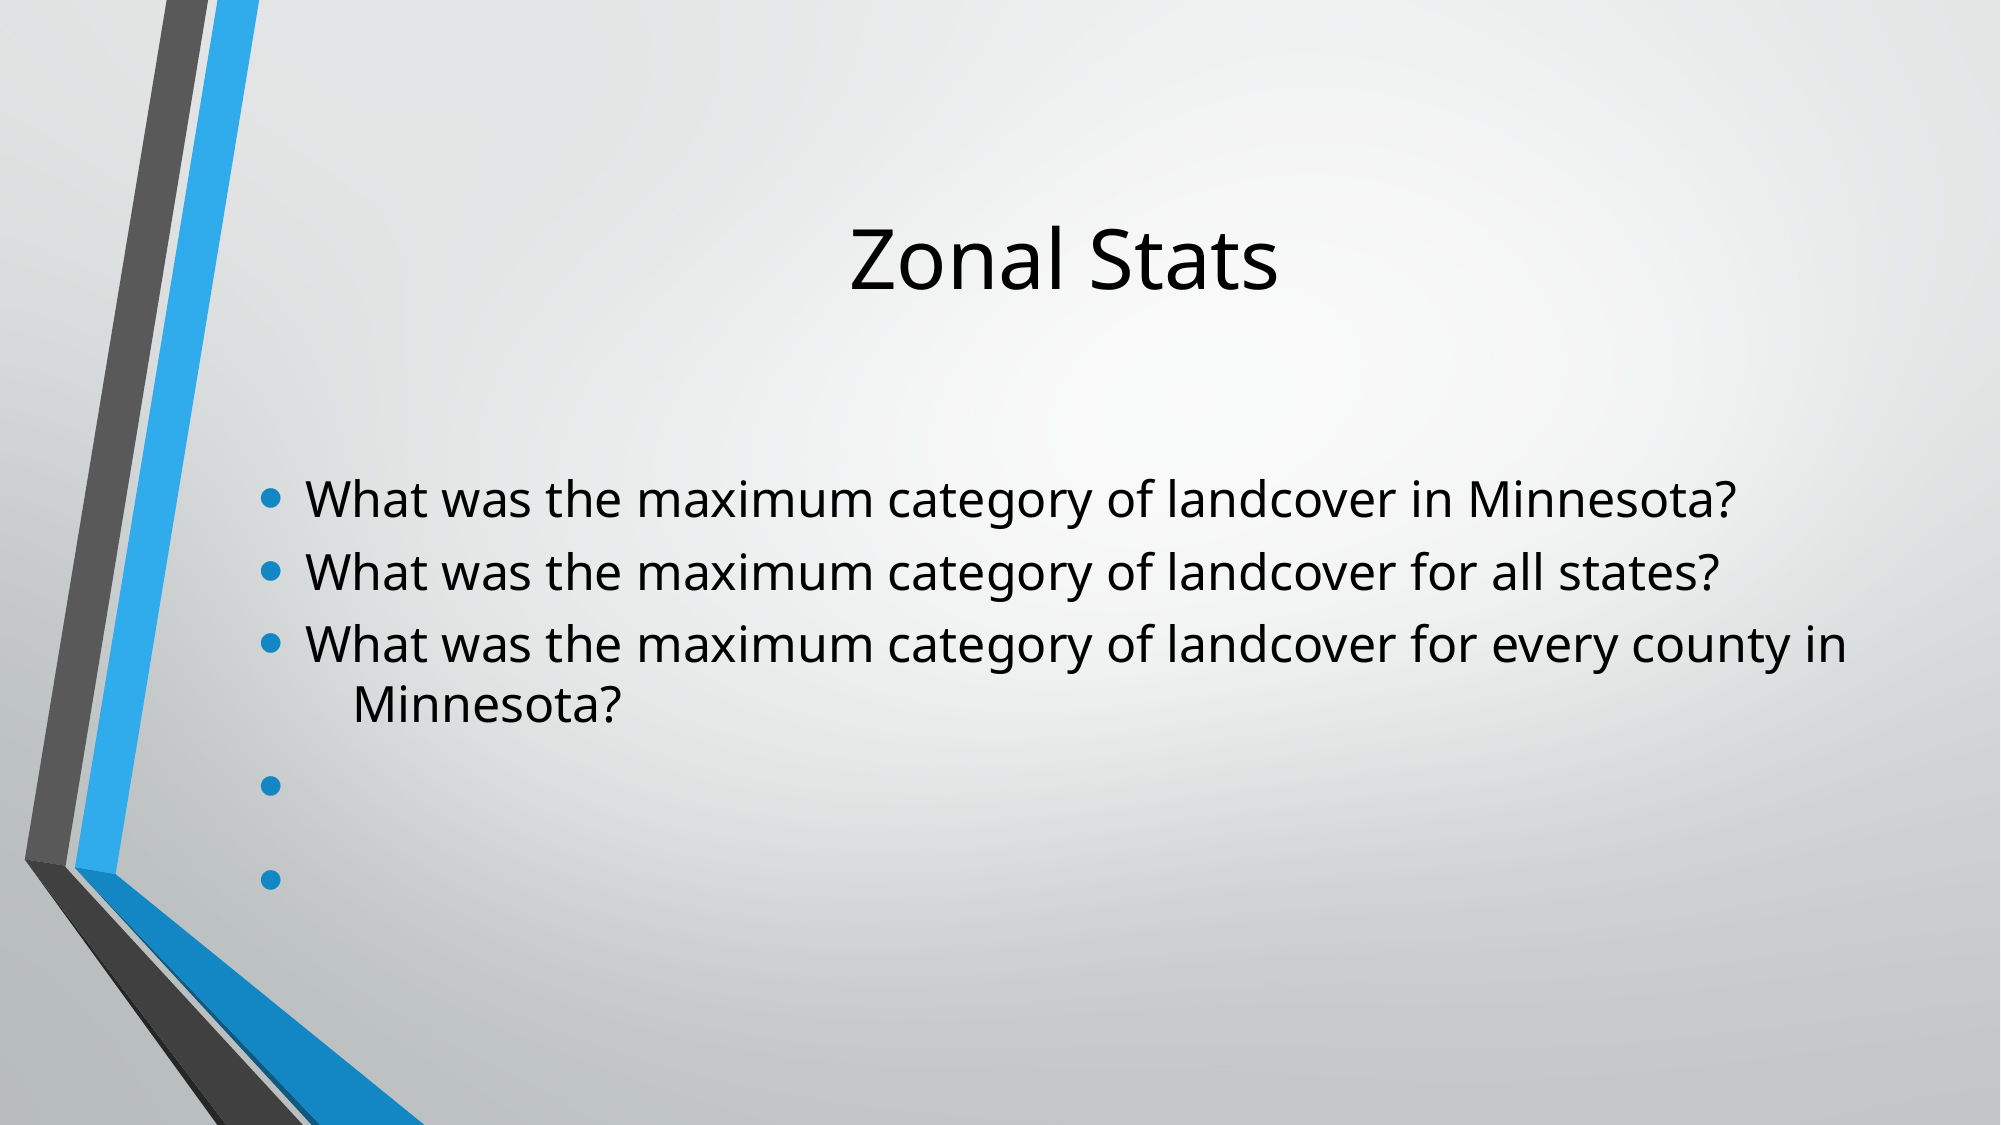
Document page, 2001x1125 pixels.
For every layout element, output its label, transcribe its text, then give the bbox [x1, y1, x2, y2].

list What was the maximum category of landcover in Minnesota? What was the maximum category of landcover for all states? What was the maximum category of landcover for every county in Minnesota? [243, 437, 1887, 950]
title Zonal Stats [243, 112, 1887, 400]
